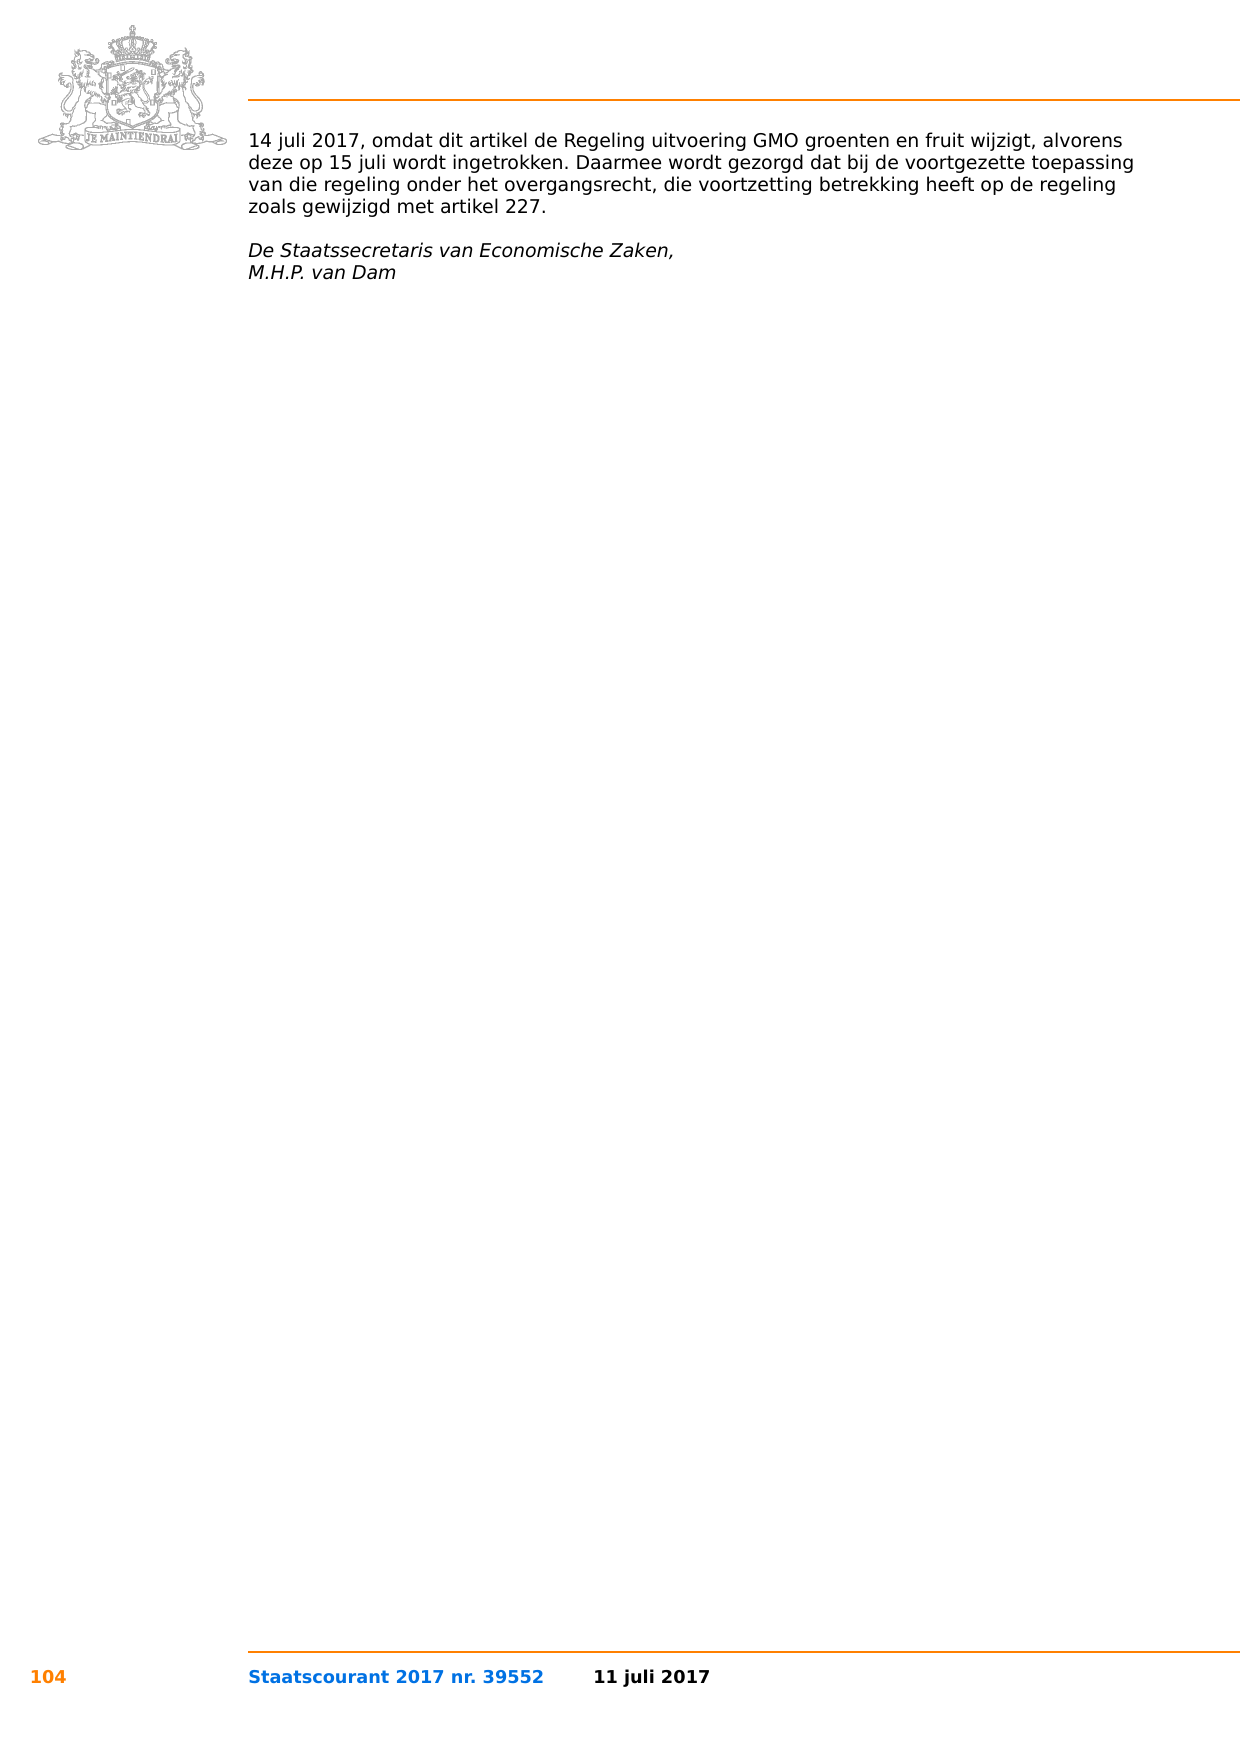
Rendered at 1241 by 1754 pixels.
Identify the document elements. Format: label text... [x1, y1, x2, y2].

text De Staatssecretaris van Economische Zaken, M.H.P. van Dam [248, 240, 1163, 284]
picture [38, 25, 227, 150]
text 14 juli 2017, omdat dit artikel de Regeling uitvoering GMO groenten en fruit wijzigt, alvorens deze op 15 juli wordt ingetrokken. Daarmee wordt gezorgd dat bij de voortgezette toepassing van die regeling onder het overgangsrecht, die voortzetting betrekking heeft op de regeling zoals gewijzigd met artikel 227. [248, 130, 1163, 218]
